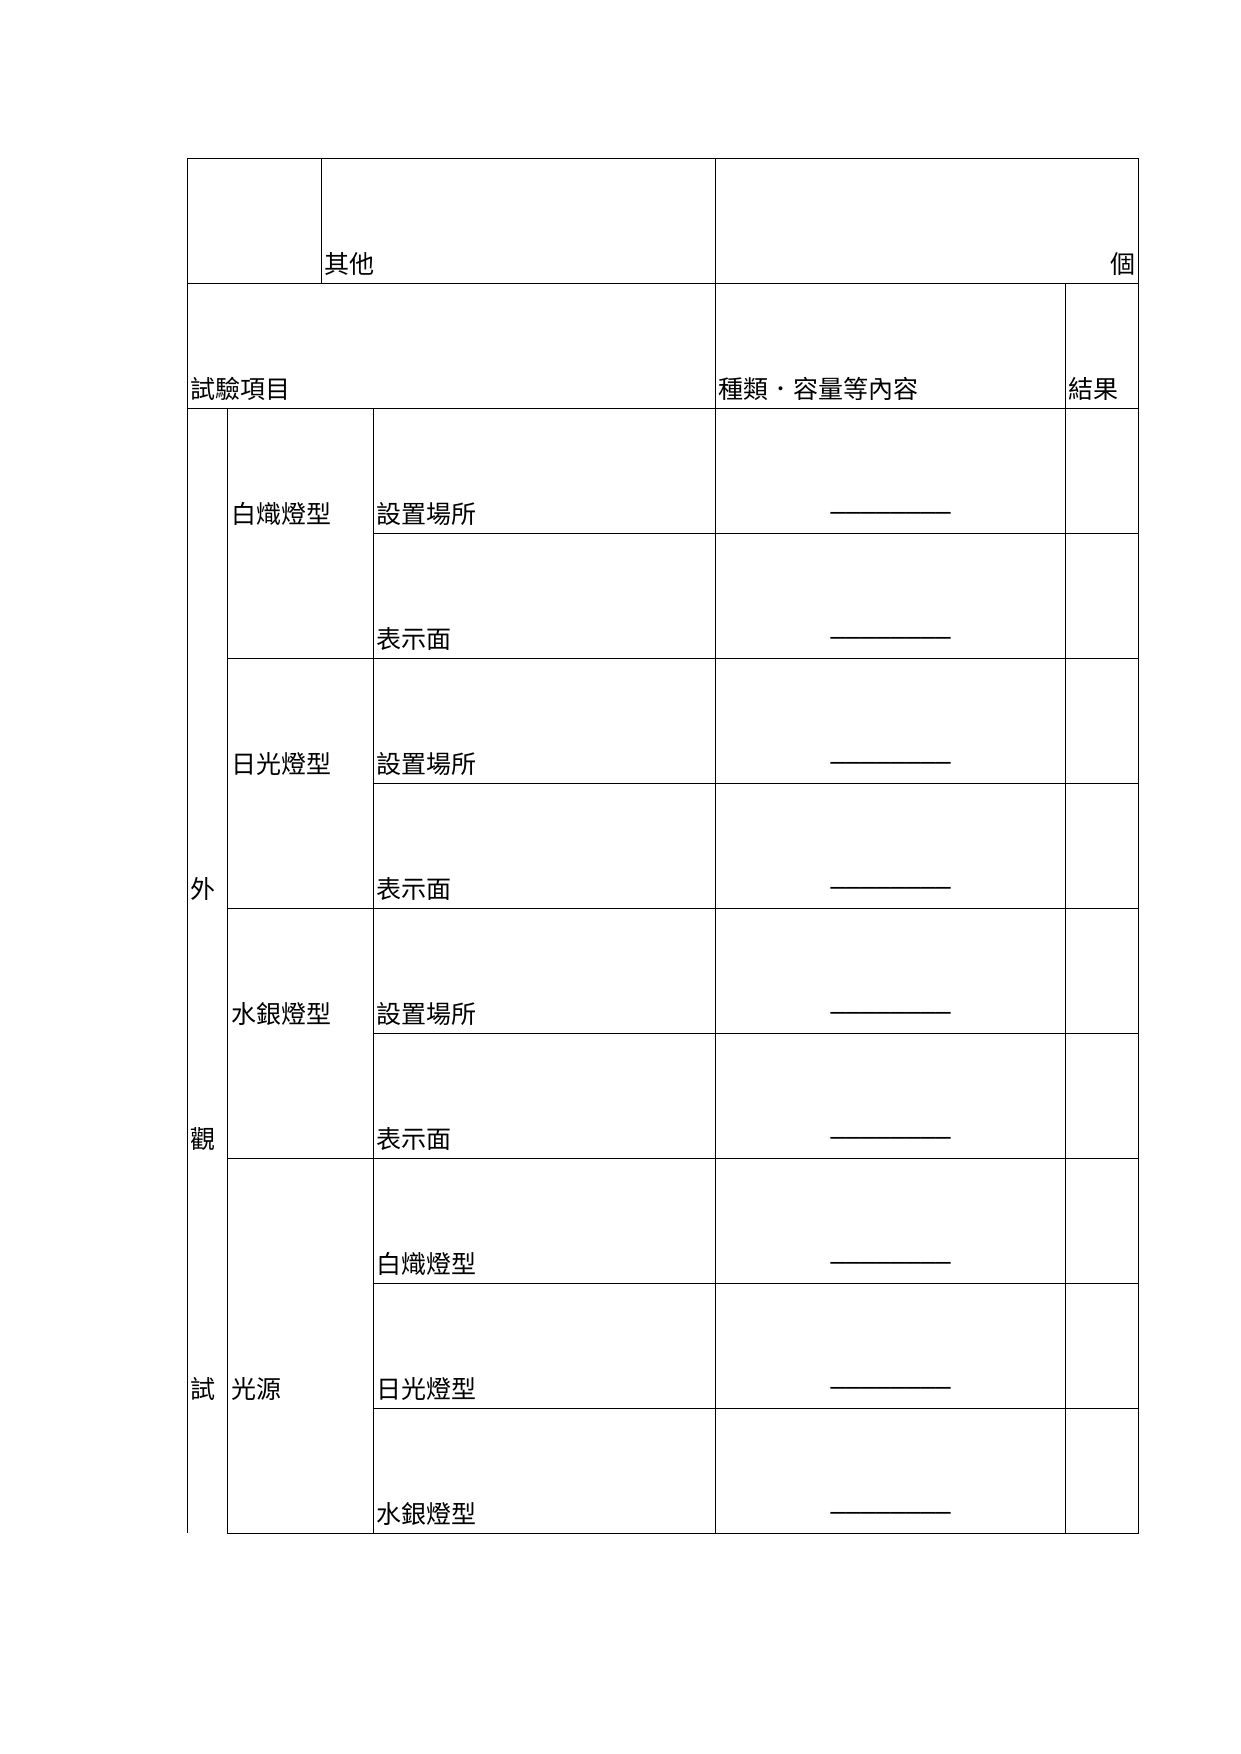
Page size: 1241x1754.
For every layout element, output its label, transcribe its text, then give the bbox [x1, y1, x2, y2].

table_cell 其他 [322, 159, 715, 283]
table_cell [228, 533, 373, 658]
table_cell 觀 [188, 1033, 227, 1158]
table_cell [188, 533, 227, 658]
table_cell 結果 [1066, 284, 1138, 408]
table_cell [228, 1033, 373, 1158]
table_cell [1066, 659, 1138, 783]
table_cell ──────── [716, 1034, 1065, 1158]
table_cell 試 [188, 1283, 227, 1408]
table_cell ──────── [716, 909, 1065, 1033]
table_cell [1066, 784, 1138, 908]
table_cell [188, 658, 227, 783]
table_cell 外 [188, 783, 227, 908]
table_cell 光源 [228, 1283, 373, 1408]
table_cell [188, 908, 227, 1033]
table_cell 設置場所 [374, 659, 715, 783]
table_cell [228, 1159, 373, 1283]
table_cell [1066, 409, 1138, 533]
table_cell [188, 159, 321, 283]
table_cell [1066, 1409, 1138, 1533]
table_cell [188, 409, 227, 533]
table_cell 水銀燈型 [228, 909, 373, 1033]
table_cell 水銀燈型 [374, 1409, 715, 1533]
table_cell 白熾燈型 [228, 409, 373, 533]
table_cell ──────── [716, 1409, 1065, 1533]
table_cell 種類．容量等內容 [716, 284, 1065, 408]
table_cell [1066, 1159, 1138, 1283]
table_cell [188, 1408, 227, 1533]
table_cell [228, 1408, 373, 1533]
table_cell ──────── [716, 1284, 1065, 1408]
table_cell 日光燈型 [228, 659, 373, 908]
table_cell [1066, 909, 1138, 1033]
table_cell ──────── [716, 784, 1065, 908]
table_cell 個 [716, 159, 1138, 283]
table_cell [1066, 1034, 1138, 1158]
table_cell 日光燈型 [374, 1284, 715, 1408]
table_cell [188, 1158, 227, 1283]
table_cell ──────── [716, 659, 1065, 783]
table_cell ──────── [716, 534, 1065, 658]
table_cell 表示面 [374, 784, 715, 908]
table_cell 試驗項目 [188, 284, 715, 408]
table_cell 設置場所 [374, 909, 715, 1033]
table_cell ──────── [716, 409, 1065, 533]
table_cell 表示面 [374, 1034, 715, 1158]
table_cell 表示面 [374, 534, 715, 658]
table_cell [1066, 534, 1138, 658]
table_cell 設置場所 [374, 409, 715, 533]
table_cell 白熾燈型 [374, 1159, 715, 1283]
table_cell [1066, 1284, 1138, 1408]
table_cell ──────── [716, 1159, 1065, 1283]
